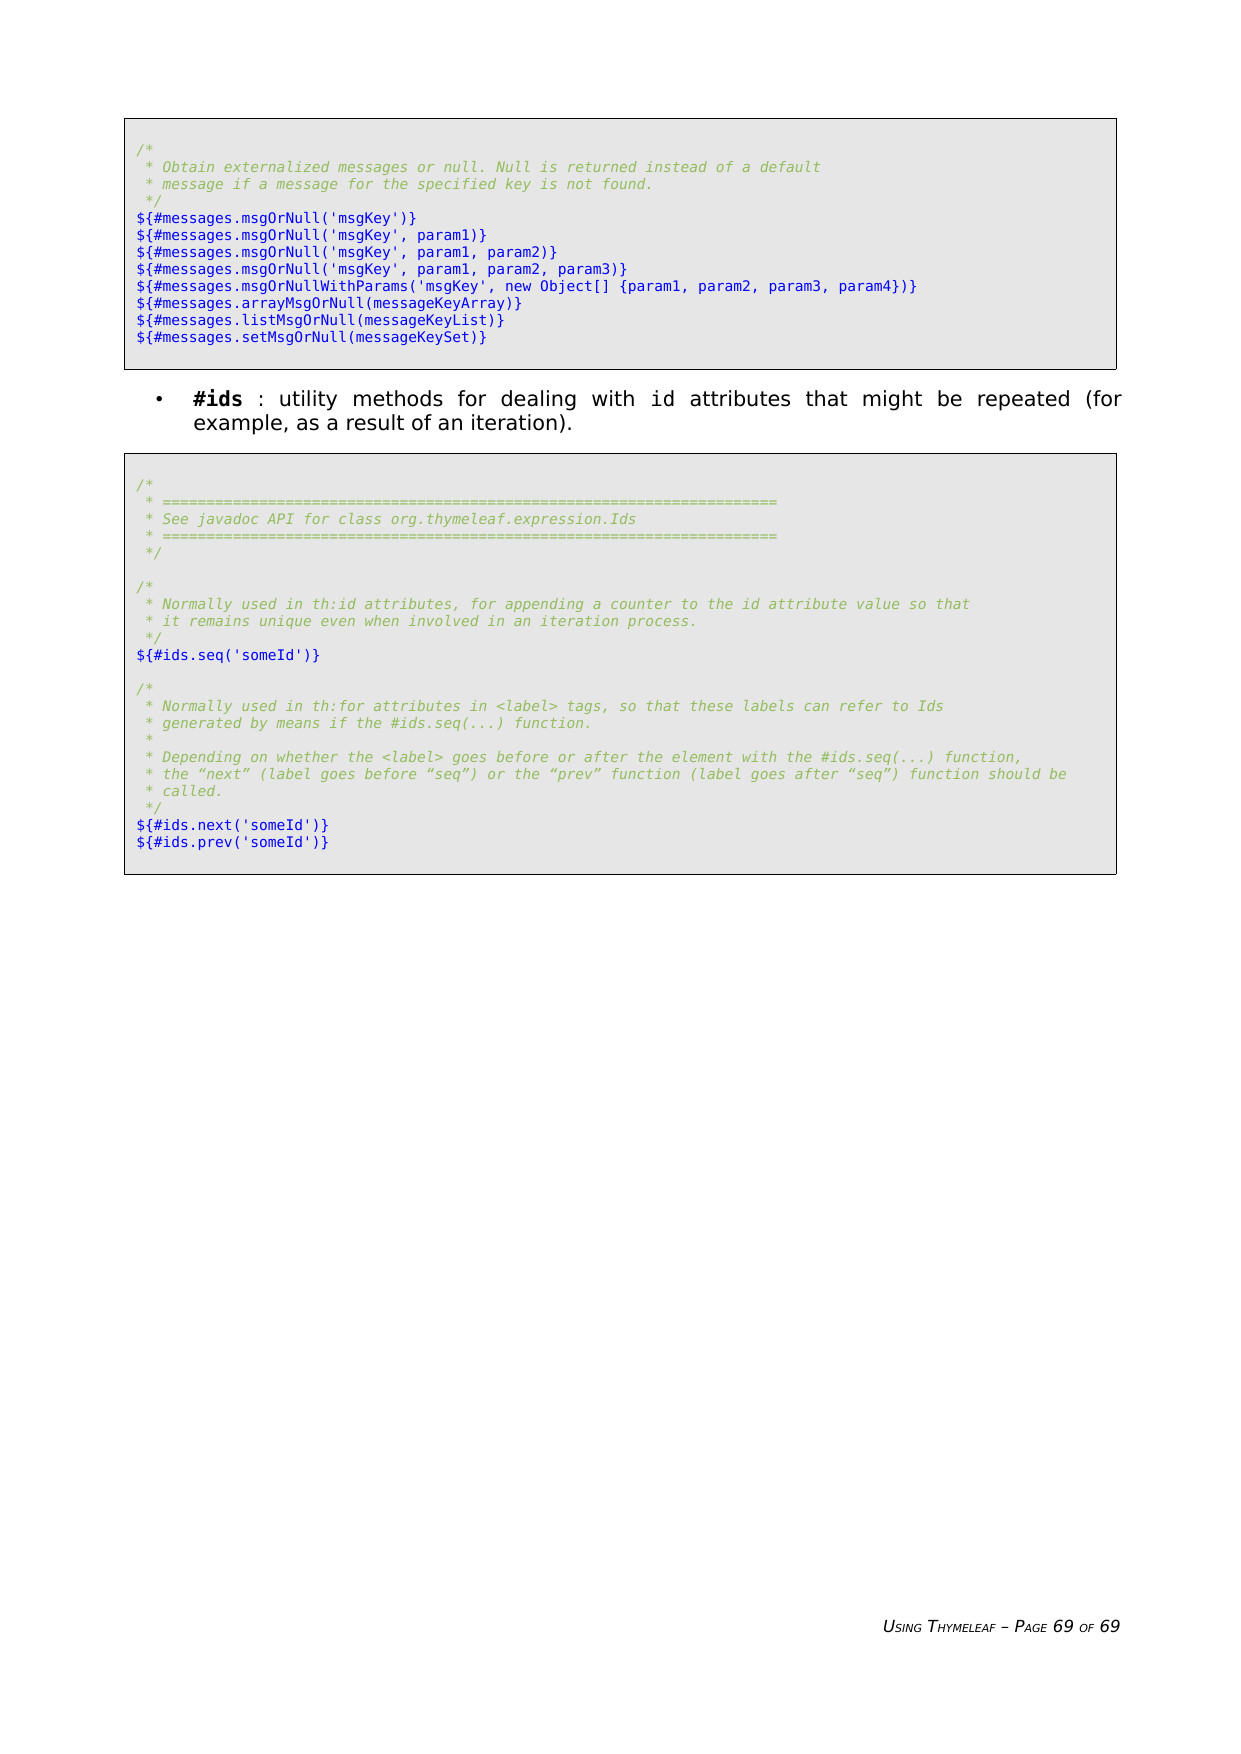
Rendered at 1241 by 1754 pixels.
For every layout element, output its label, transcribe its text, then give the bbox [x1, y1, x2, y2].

text /* * ====================================================================== * See javadoc API for class org.thymeleaf.expression.Ids * ====================================================================== */ /* * Normally used in th:id attributes, for appending a counter to the id attribute value so that * it remains unique even when involved in an iteration process. */ ${#ids.seq('someId')} /* * Normally used in th:for attributes in <label> tags, so that these labels can refer to Ids * generated by means if the #ids.seq(...) function. * * Depending on whether the <label> goes before or after the element with the #ids.seq(...) function, * the “next” (label goes before “seq”) or the “prev” function (label goes after “seq”) function should be * called. */ ${#ids.next('someId')} ${#ids.prev('someId')} [125, 454, 1116, 874]
text /* * Obtain externalized messages or null. Null is returned instead of a default * message if a message for the specified key is not found. */ ${#messages.msgOrNull('msgKey')} ${#messages.msgOrNull('msgKey', param1)} ${#messages.msgOrNull('msgKey', param1, param2)} ${#messages.msgOrNull('msgKey', param1, param2, param3)} ${#messages.msgOrNullWithParams('msgKey', new Object[] {param1, param2, param3, param4})} ${#messages.arrayMsgOrNull(messageKeyArray)} ${#messages.listMsgOrNull(messageKeyList)} ${#messages.setMsgOrNull(messageKeySet)} [125, 119, 1116, 369]
list #ids : utility methods for dealing with id attributes that might be repeated (for example, as a result of an iteration). [156, 387, 1122, 436]
